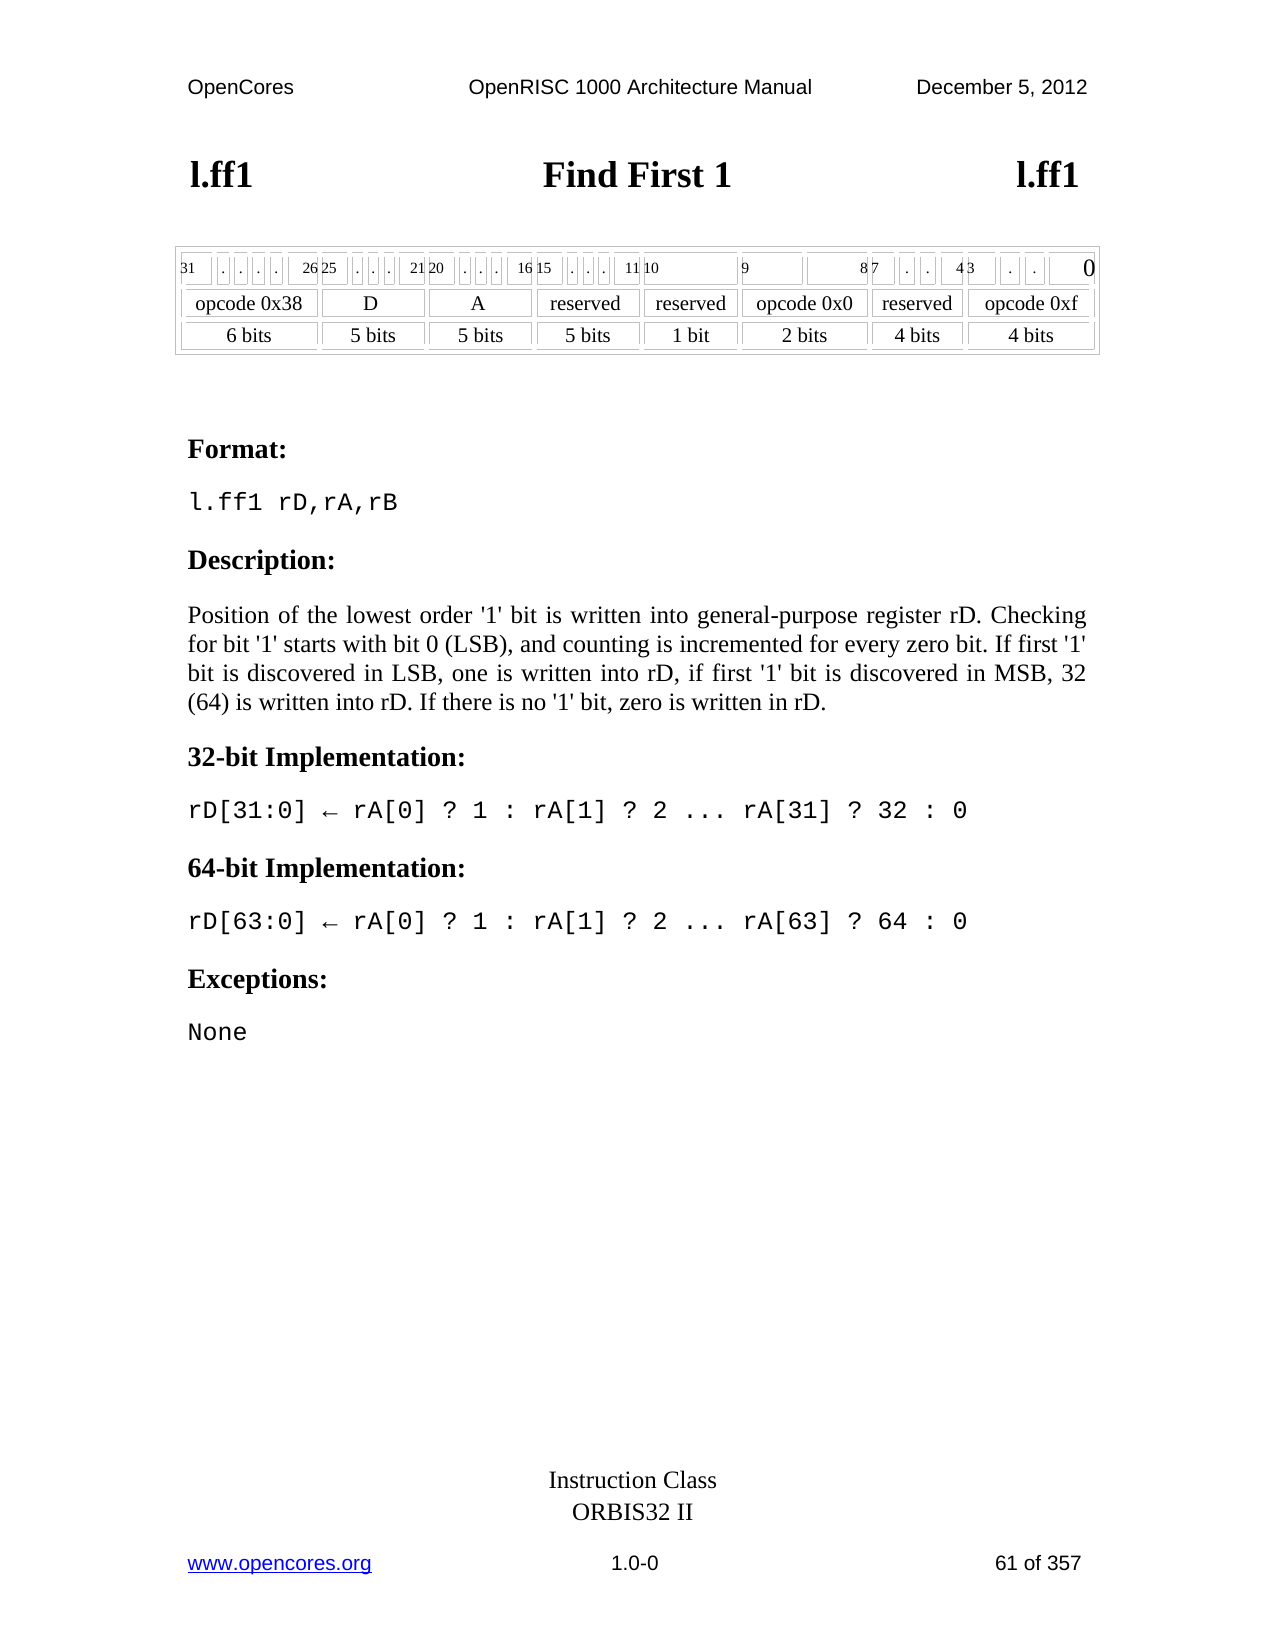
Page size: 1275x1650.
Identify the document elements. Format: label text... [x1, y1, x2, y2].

text 32-bit Implementation: [187, 740, 1087, 773]
text rD[63:0] ← rA[0] ? 1 : rA[1] ? 2 ... rA[63] ? 64 : 0 [187, 908, 1087, 937]
text None [187, 1019, 1087, 1047]
text Position of the lowest order '1' bit is written into general-purpose register rD. Checking for bit '1' starts with bit 0 (LSB), and counting is incremented for every zero bit. If first '1' bit is discovered in LSB, one is written into rD, if first '1' bit is discovered in MSB, 32 (64) is written into rD. If there is no '1' bit, zero is written in rD. [187, 600, 1087, 715]
text Exceptions: [187, 962, 1087, 994]
text rD[31:0] ← rA[0] ? 1 : rA[1] ? 2 ... rA[31] ? 32 : 0 [187, 798, 1087, 826]
text l.ff1 rD,rA,rB [187, 489, 1087, 518]
text Description: [187, 543, 1087, 575]
text Format: [187, 432, 1087, 464]
text 64-bit Implementation: [187, 851, 1087, 883]
